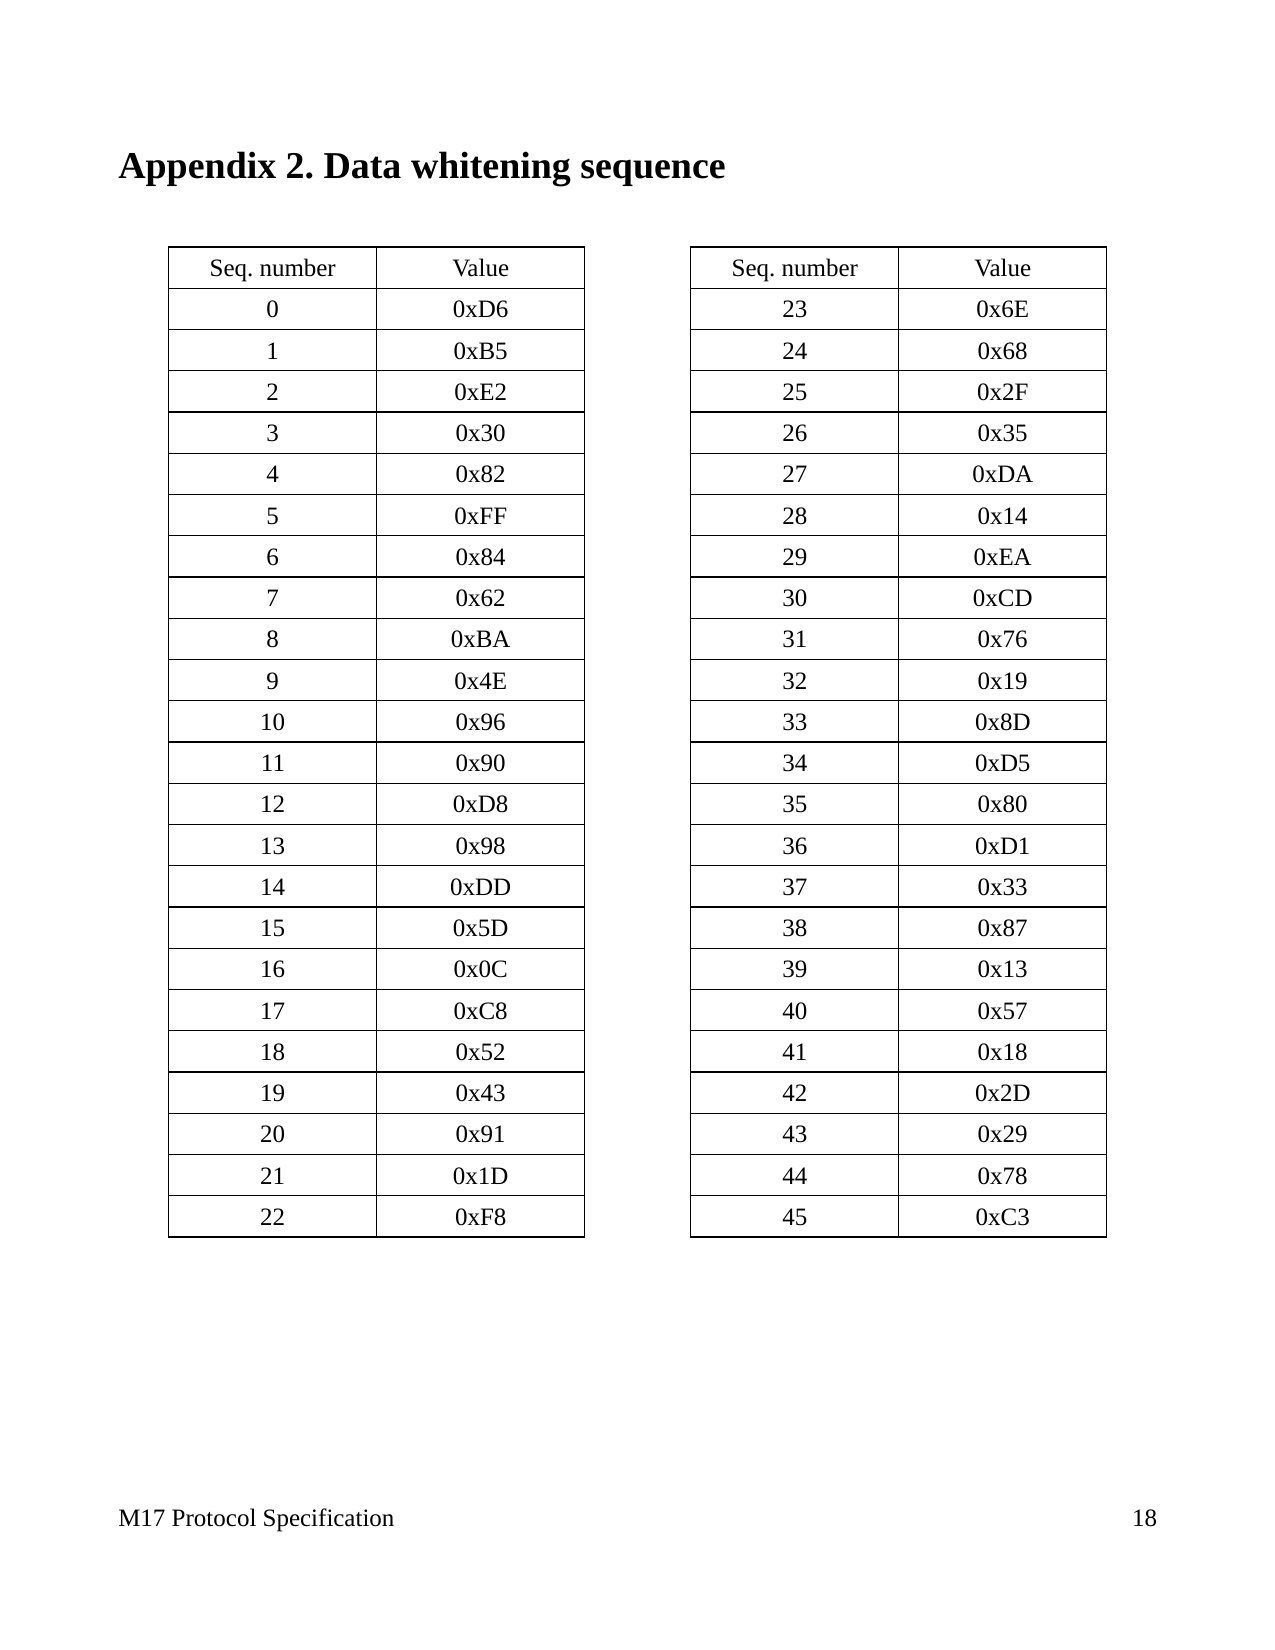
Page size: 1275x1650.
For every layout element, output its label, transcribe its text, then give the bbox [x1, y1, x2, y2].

table_cell 40 [691, 990, 898, 1030]
table_cell 25 [691, 371, 898, 411]
table_cell 14 [169, 866, 376, 906]
table_cell 0x33 [899, 866, 1106, 906]
table_cell [585, 1030, 690, 1071]
table_cell 0x68 [899, 330, 1106, 370]
table_cell 8 [169, 619, 376, 659]
table_cell 0x13 [899, 949, 1106, 989]
table_cell 0x43 [377, 1073, 584, 1113]
table_cell 33 [691, 701, 898, 741]
table_cell 0x84 [377, 536, 584, 576]
table_cell 0xC3 [899, 1196, 1106, 1236]
table_cell 0xDA [899, 454, 1106, 494]
table_cell 9 [169, 660, 376, 700]
table_cell 45 [691, 1196, 898, 1236]
table_cell 0xFF [377, 495, 584, 535]
table_cell 24 [691, 330, 898, 370]
table_cell 42 [691, 1073, 898, 1113]
table_cell 0x14 [899, 495, 1106, 535]
table_cell 0xBA [377, 619, 584, 659]
table_cell 0xC8 [377, 990, 584, 1030]
table_cell 0xD8 [377, 784, 584, 824]
table_cell 44 [691, 1155, 898, 1195]
table_cell 0x2F [899, 371, 1106, 411]
table_cell 37 [691, 866, 898, 906]
table_cell 5 [169, 495, 376, 535]
table_cell 0xDD [377, 866, 584, 906]
table_cell [585, 783, 690, 824]
table_cell 35 [691, 784, 898, 824]
table_cell [585, 1071, 690, 1113]
table_cell 0x52 [377, 1031, 584, 1071]
table_cell [585, 700, 690, 741]
table_cell 0x5D [377, 908, 584, 948]
table_cell 28 [691, 495, 898, 535]
table_cell 38 [691, 908, 898, 948]
table_cell [585, 535, 690, 576]
table_cell 0xD1 [899, 825, 1106, 865]
table_cell 0x87 [899, 908, 1106, 948]
table_cell 11 [169, 743, 376, 783]
table_cell 0x96 [377, 701, 584, 741]
table_cell 0x19 [899, 660, 1106, 700]
table_cell 10 [169, 701, 376, 741]
table_cell 17 [169, 990, 376, 1030]
table_cell [585, 288, 690, 329]
table_cell 16 [169, 949, 376, 989]
table_cell 0xD6 [377, 289, 584, 329]
table_cell 22 [169, 1196, 376, 1236]
table_cell [585, 576, 690, 618]
table_cell 1 [169, 330, 376, 370]
table_cell 20 [169, 1114, 376, 1154]
table_cell [585, 453, 690, 494]
table_cell 7 [169, 578, 376, 618]
table_cell 0x57 [899, 990, 1106, 1030]
table_cell 6 [169, 536, 376, 576]
table_header Value [899, 248, 1106, 288]
table_cell 18 [169, 1031, 376, 1071]
table_cell 0x2D [899, 1073, 1106, 1113]
table_cell [585, 865, 690, 906]
table_cell 0xCD [899, 578, 1106, 618]
table_cell [585, 370, 690, 411]
table_cell 39 [691, 949, 898, 989]
table_cell 0xF8 [377, 1196, 584, 1236]
subtitle Appendix 2. Data whitening sequence [118, 143, 1157, 187]
table_cell [585, 989, 690, 1030]
table_cell 0x4E [377, 660, 584, 700]
table_cell [585, 1113, 690, 1154]
table_header Seq. number [169, 248, 376, 288]
table_cell [585, 659, 690, 700]
table_cell 0x82 [377, 454, 584, 494]
table_header [585, 246, 690, 288]
table_cell 0x29 [899, 1114, 1106, 1154]
table_cell [585, 411, 690, 453]
table_cell [585, 906, 690, 948]
table_cell 0x78 [899, 1155, 1106, 1195]
table_cell 0 [169, 289, 376, 329]
table_cell 26 [691, 413, 898, 453]
table_cell [585, 329, 690, 370]
table_cell [585, 1154, 690, 1195]
table_cell 0x35 [899, 413, 1106, 453]
table_cell 0xB5 [377, 330, 584, 370]
table_cell 4 [169, 454, 376, 494]
table_cell 29 [691, 536, 898, 576]
table_cell 3 [169, 413, 376, 453]
table_cell [585, 494, 690, 535]
table_cell 2 [169, 371, 376, 411]
table_cell 12 [169, 784, 376, 824]
table_header Value [377, 248, 584, 288]
table_cell 0x18 [899, 1031, 1106, 1071]
table_cell [585, 618, 690, 659]
table_cell 0xE2 [377, 371, 584, 411]
table_cell 0x80 [899, 784, 1106, 824]
table_cell 0xD5 [899, 743, 1106, 783]
table_cell 0x98 [377, 825, 584, 865]
table_cell 13 [169, 825, 376, 865]
table_cell 23 [691, 289, 898, 329]
table_cell 34 [691, 743, 898, 783]
table_cell 41 [691, 1031, 898, 1071]
table_cell 0x90 [377, 743, 584, 783]
table_header Seq. number [691, 248, 898, 288]
table_cell 43 [691, 1114, 898, 1154]
table_cell [585, 948, 690, 989]
table_cell 36 [691, 825, 898, 865]
table_cell [585, 824, 690, 865]
table_cell 0x8D [899, 701, 1106, 741]
table_cell 15 [169, 908, 376, 948]
table_cell 0x76 [899, 619, 1106, 659]
table_cell [585, 741, 690, 783]
table_cell 0x30 [377, 413, 584, 453]
table_cell 32 [691, 660, 898, 700]
table_cell 30 [691, 578, 898, 618]
table_cell 0x91 [377, 1114, 584, 1154]
table_cell 0x6E [899, 289, 1106, 329]
table_cell 0x62 [377, 578, 584, 618]
table_cell 21 [169, 1155, 376, 1195]
table_cell 19 [169, 1073, 376, 1113]
table_cell 0xEA [899, 536, 1106, 576]
table_cell 27 [691, 454, 898, 494]
table_cell [585, 1195, 690, 1236]
table_cell 0x0C [377, 949, 584, 989]
table_cell 0x1D [377, 1155, 584, 1195]
table_cell 31 [691, 619, 898, 659]
